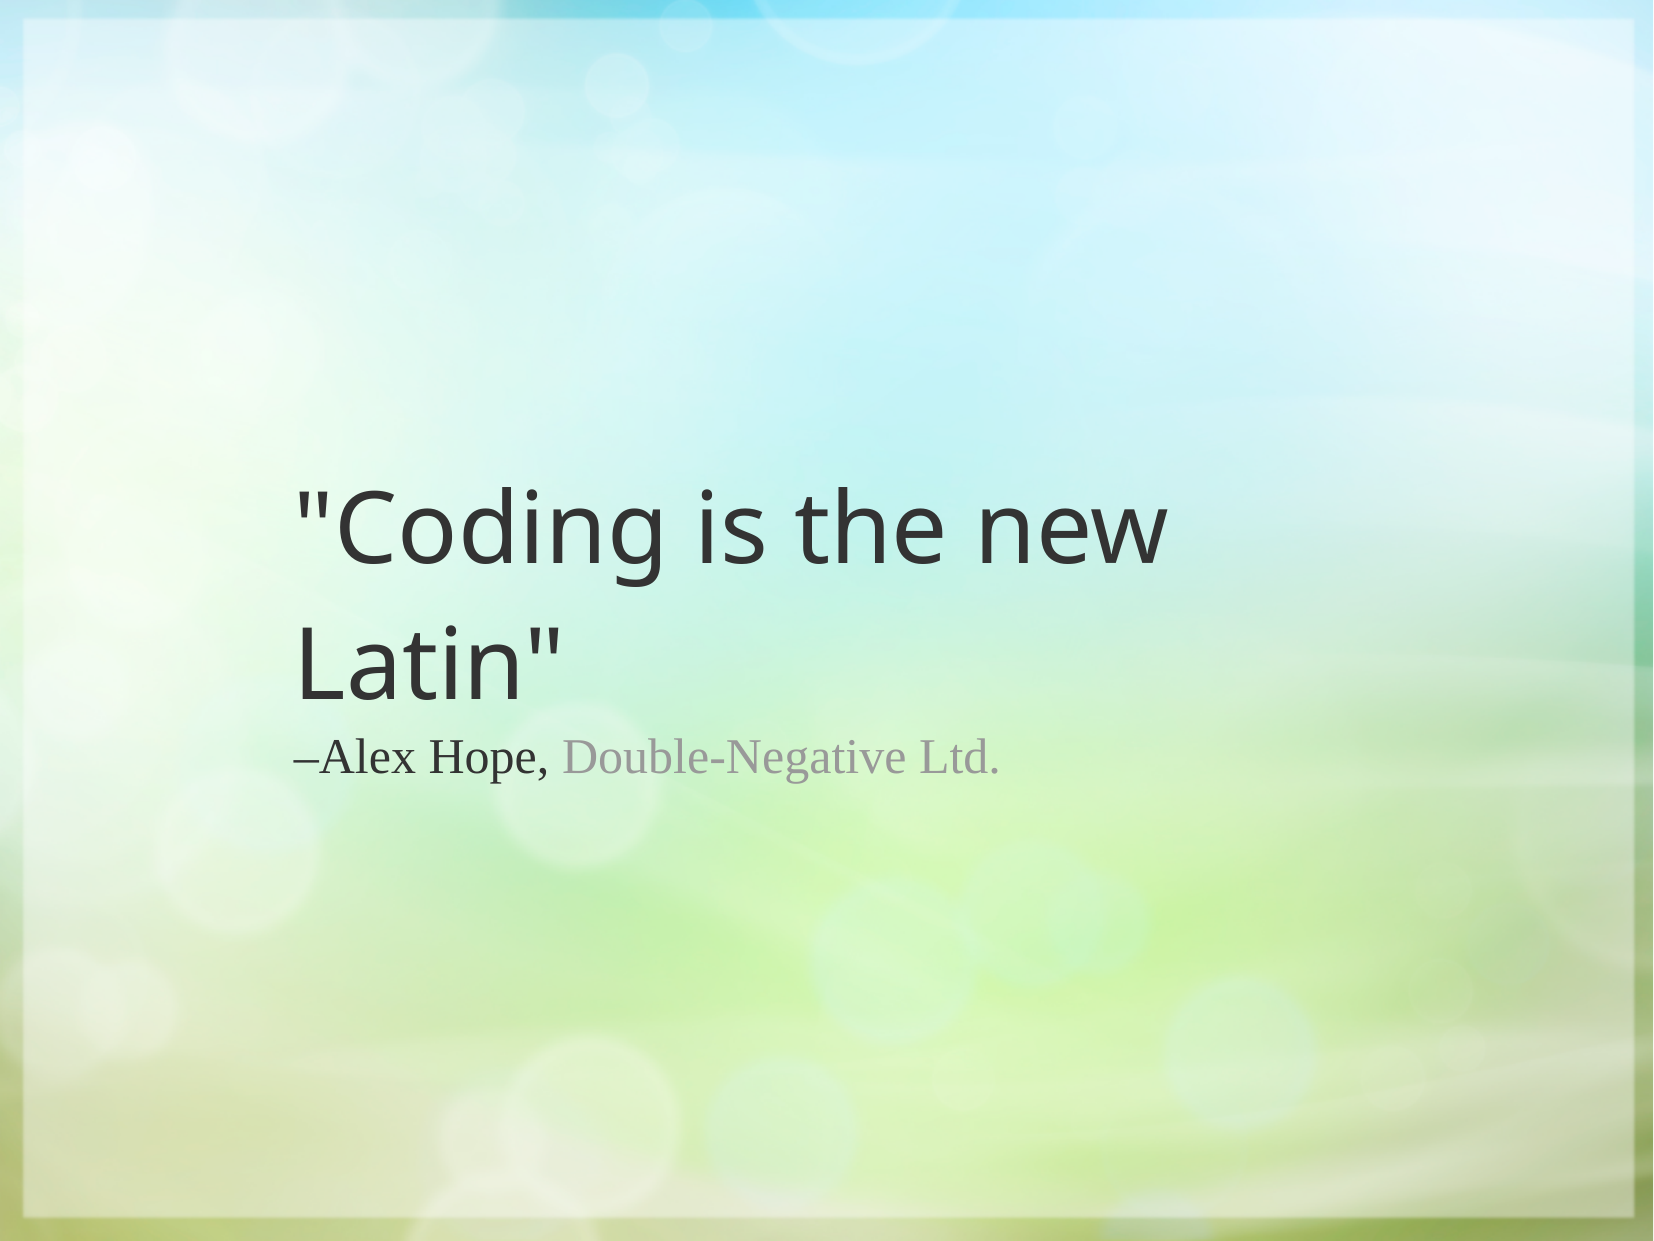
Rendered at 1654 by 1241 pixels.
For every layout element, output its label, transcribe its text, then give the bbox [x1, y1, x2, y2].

picture [0, 0, 1654, 1241]
subtitle "Coding is the new Latin" –Alex Hope, Double-Negative Ltd. [294, 492, 1359, 748]
